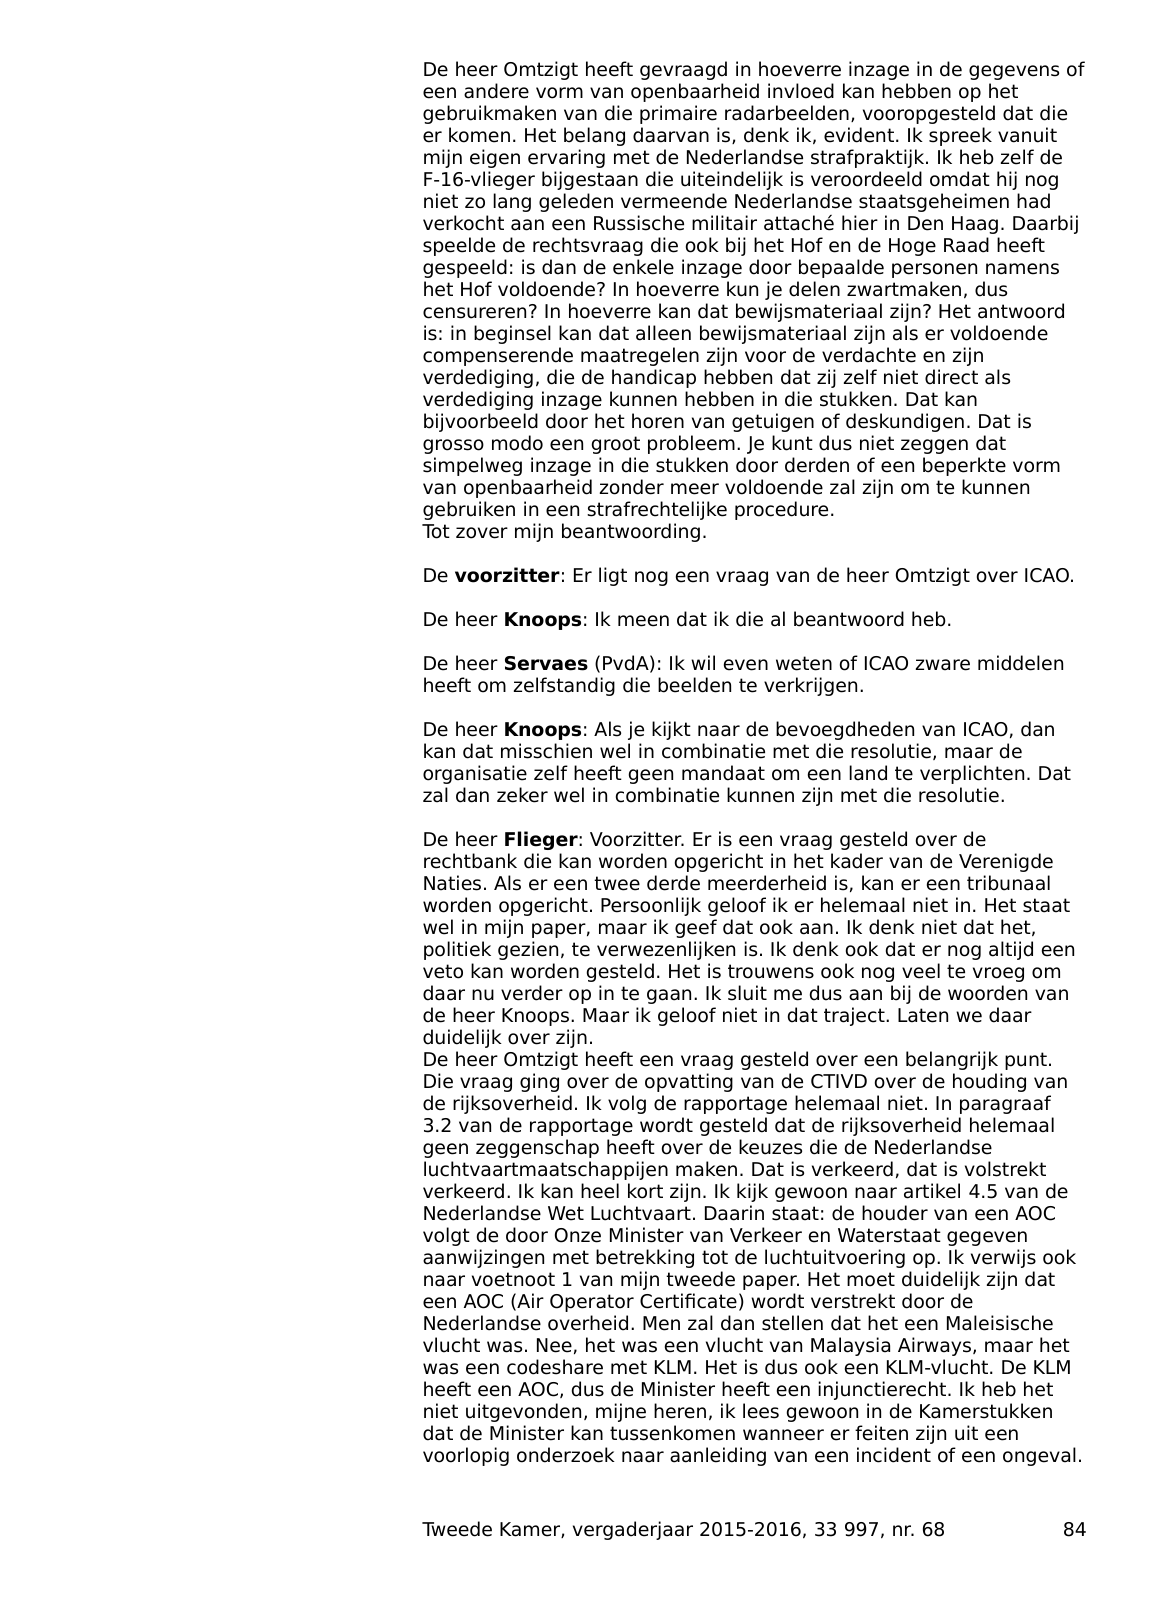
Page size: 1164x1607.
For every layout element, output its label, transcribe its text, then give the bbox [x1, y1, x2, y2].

text De voorzitter: Er ligt nog een vraag van de heer Omtzigt over ICAO. [422, 565, 1087, 587]
text De heer Flieger: Voorzitter. Er is een vraag gesteld over de rechtbank die kan worden opgericht in het kader van de Verenigde Naties. Als er een twee derde meerderheid is, kan er een tribunaal worden opgericht. Persoonlijk geloof ik er helemaal niet in. Het staat wel in mijn paper, maar ik geef dat ook aan. Ik denk niet dat het, politiek gezien, te verwezenlijken is. Ik denk ook dat er nog altijd een veto kan worden gesteld. Het is trouwens ook nog veel te vroeg om daar nu verder op in te gaan. Ik sluit me dus aan bij de woorden van de heer Knoops. Maar ik geloof niet in dat traject. Laten we daar duidelijk over zijn. [422, 829, 1087, 1049]
text De heer Omtzigt heeft een vraag gesteld over een belangrijk punt. Die vraag ging over de opvatting van de CTIVD over de houding van de rijksoverheid. Ik volg de rapportage helemaal niet. In paragraaf 3.2 van de rapportage wordt gesteld dat de rijksoverheid helemaal geen zeggenschap heeft over de keuzes die de Nederlandse luchtvaartmaatschappijen maken. Dat is verkeerd, dat is volstrekt verkeerd. Ik kan heel kort zijn. Ik kijk gewoon naar artikel 4.5 van de Nederlandse Wet Luchtvaart. Daarin staat: de houder van een AOC volgt de door Onze Minister van Verkeer en Waterstaat gegeven aanwijzingen met betrekking tot de luchtuitvoering op. Ik verwijs ook naar voetnoot 1 van mijn tweede paper. Het moet duidelijk zijn dat een AOC (Air Operator Certificate) wordt verstrekt door de Nederlandse overheid. Men zal dan stellen dat het een Maleisische vlucht was. Nee, het was een vlucht van Malaysia Airways, maar het was een codeshare met KLM. Het is dus ook een KLM-vlucht. De KLM heeft een AOC, dus de Minister heeft een injunctierecht. Ik heb het niet uitgevonden, mijne heren, ik lees gewoon in de Kamerstukken dat de Minister kan tussenkomen wanneer er feiten zijn uit een voorlopig onderzoek naar aanleiding van een incident of een ongeval. [422, 1049, 1087, 1467]
text De heer Knoops: Ik meen dat ik die al beantwoord heb. [422, 609, 1087, 631]
text De heer Knoops: Als je kijkt naar de bevoegdheden van ICAO, dan kan dat misschien wel in combinatie met die resolutie, maar de organisatie zelf heeft geen mandaat om een land te verplichten. Dat zal dan zeker wel in combinatie kunnen zijn met die resolutie. [422, 719, 1087, 807]
text De heer Omtzigt heeft gevraagd in hoeverre inzage in de gegevens of een andere vorm van openbaarheid invloed kan hebben op het gebruikmaken van die primaire radarbeelden, vooropgesteld dat die er komen. Het belang daarvan is, denk ik, evident. Ik spreek vanuit mijn eigen ervaring met de Nederlandse strafpraktijk. Ik heb zelf de F-16-vlieger bijgestaan die uiteindelijk is veroordeeld omdat hij nog niet zo lang geleden vermeende Nederlandse staatsgeheimen had verkocht aan een Russische militair attaché hier in Den Haag. Daarbij speelde de rechtsvraag die ook bij het Hof en de Hoge Raad heeft gespeeld: is dan de enkele inzage door bepaalde personen namens het Hof voldoende? In hoeverre kun je delen zwartmaken, dus censureren? In hoeverre kan dat bewijsmateriaal zijn? Het antwoord is: in beginsel kan dat alleen bewijsmateriaal zijn als er voldoende compenserende maatregelen zijn voor de verdachte en zijn verdediging, die de handicap hebben dat zij zelf niet direct als verdediging inzage kunnen hebben in die stukken. Dat kan bijvoorbeeld door het horen van getuigen of deskundigen. Dat is grosso modo een groot probleem. Je kunt dus niet zeggen dat simpelweg inzage in die stukken door derden of een beperkte vorm van openbaarheid zonder meer voldoende zal zijn om te kunnen gebruiken in een strafrechtelijke procedure. [422, 59, 1087, 521]
text Tot zover mijn beantwoording. [422, 521, 1087, 543]
text De heer Servaes (PvdA): Ik wil even weten of ICAO zware middelen heeft om zelfstandig die beelden te verkrijgen. [422, 653, 1087, 697]
